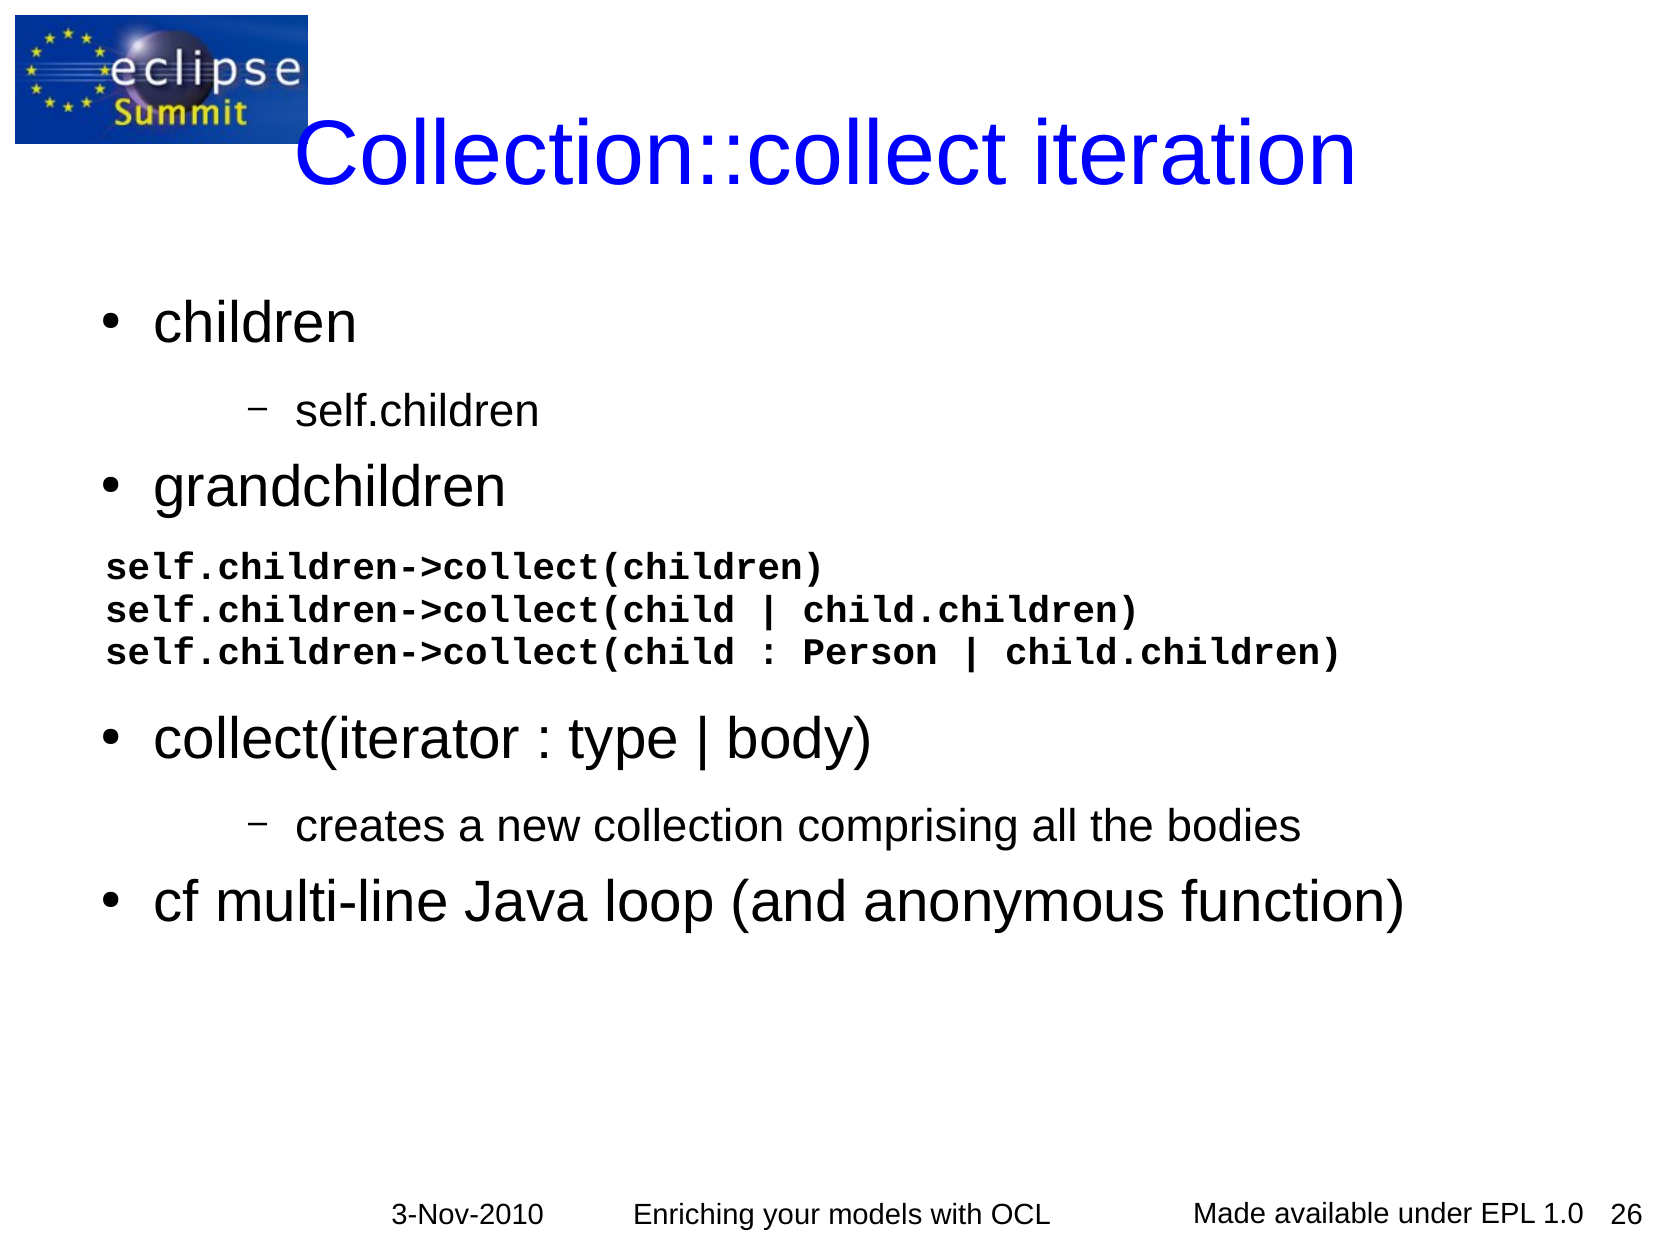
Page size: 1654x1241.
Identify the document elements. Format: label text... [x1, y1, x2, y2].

title Collection::collect iteration [82, 56, 1571, 250]
picture [15, 15, 308, 144]
list children self.children grandchildren self.children->collect(children) self.children->collect(child | child.children) self.children->collect(child : Person | child.children) collect(iterator : type | body) creates a new collection comprising all the bodies cf multi-line Java loop (and anonymous function) [82, 290, 1571, 1094]
